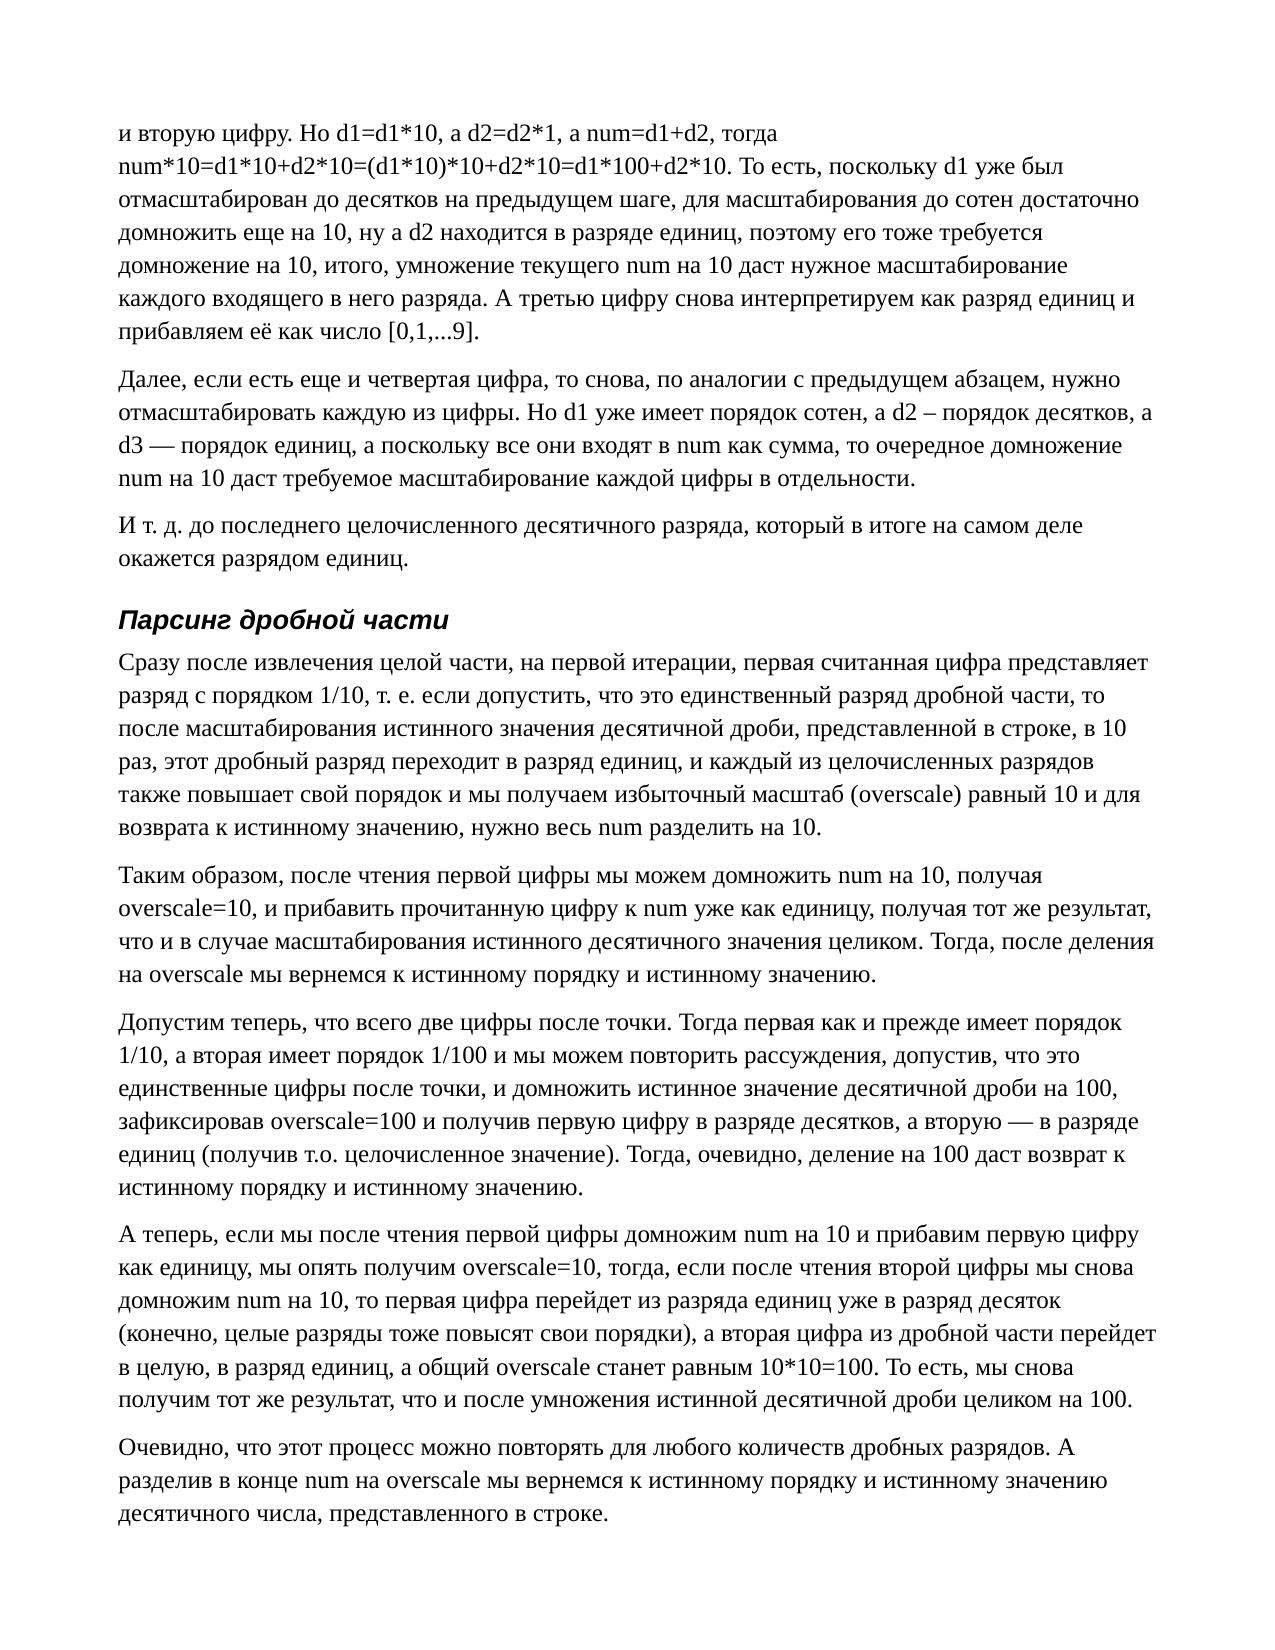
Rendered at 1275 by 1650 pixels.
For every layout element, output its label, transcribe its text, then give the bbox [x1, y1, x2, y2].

text Далее, если есть еще и четвертая цифра, то снова, по аналогии с предыдущем абзацем, нужно отмасштабировать каждую из цифры. Но d1 уже имеет порядок сотен, а d2 – порядок десятков, а d3 — порядок единиц, а поскольку все они входят в num как сумма, то очередное домножение num на 10 даст требуемое масштабирование каждой цифры в отдельности. [118, 364, 1157, 492]
text Таким образом, после чтения первой цифры мы можем домножить num на 10, получая overscale=10, и прибавить прочитанную цифру к num уже как единицу, получая тот же результат, что и в случае масштабирования истинного десятичного значения целиком. Тогда, после деления на overscale мы вернемся к истинному порядку и истинному значению. [118, 860, 1157, 988]
text и вторую цифру. Но d1=d1*10, а d2=d2*1, а num=d1+d2, тогда num*10=d1*10+d2*10=(d1*10)*10+d2*10=d1*100+d2*10. То есть, поскольку d1 уже был отмасштабирован до десятков на предыдущем шаге, для масштабирования до сотен достаточно домножить еще на 10, ну а d2 находится в разряде единиц, поэтому его тоже требуется домножение на 10, итого, умножение текущего num на 10 даст нужное масштабирование каждого входящего в него разряда. А третью цифру снова интерпретируем как разряд единиц и прибавляем её как число [0,1,...9]. [118, 118, 1157, 345]
text Очевидно, что этот процесс можно повторять для любого количеств дробных разрядов. А разделив в конце num на overscale мы вернемся к истинному порядку и истинному значению десятичного числа, представленного в строке. [118, 1432, 1157, 1527]
text А теперь, если мы после чтения первой цифры домножим num на 10 и прибавим первую цифру как единицу, мы опять получим overscale=10, тогда, если после чтения второй цифры мы снова домножим num на 10, то первая цифра перейдет из разряда единиц уже в разряд десяток (конечно, целые разряды тоже повысят свои порядки), а вторая цифра из дробной части перейдет в целую, в разряд единиц, а общий overscale станет равным 10*10=100. То есть, мы снова получим тот же результат, что и после умножения истинной десятичной дроби целиком на 100. [118, 1219, 1157, 1413]
subtitle Парсинг дробной части [118, 604, 1157, 635]
text Допустим теперь, что всего две цифры после точки. Тогда первая как и прежде имеет порядок 1/10, а вторая имеет порядок 1/100 и мы можем повторить рассуждения, допустив, что это единственные цифры после точки, и домножить истинное значение десятичной дроби на 100, зафиксировав overscale=100 и получив первую цифру в разряде десятков, а вторую — в разряде единиц (получив т.о. целочисленное значение). Тогда, очевидно, деление на 100 даст возврат к истинному порядку и истинному значению. [118, 1007, 1157, 1201]
text И т. д. до последнего целочисленного десятичного разряда, который в итоге на самом деле окажется разрядом единиц. [118, 511, 1157, 572]
text Сразу после извлечения целой части, на первой итерации, первая считанная цифра представляет разряд с порядком 1/10, т. е. если допустить, что это единственный разряд дробной части, то после масштабирования истинного значения десятичной дроби, представленной в строке, в 10 раз, этот дробный разряд переходит в разряд единиц, и каждый из целочисленных разрядов также повышает свой порядок и мы получаем избыточный масштаб (overscale) равный 10 и для возврата к истинному значению, нужно весь num разделить на 10. [118, 647, 1157, 841]
